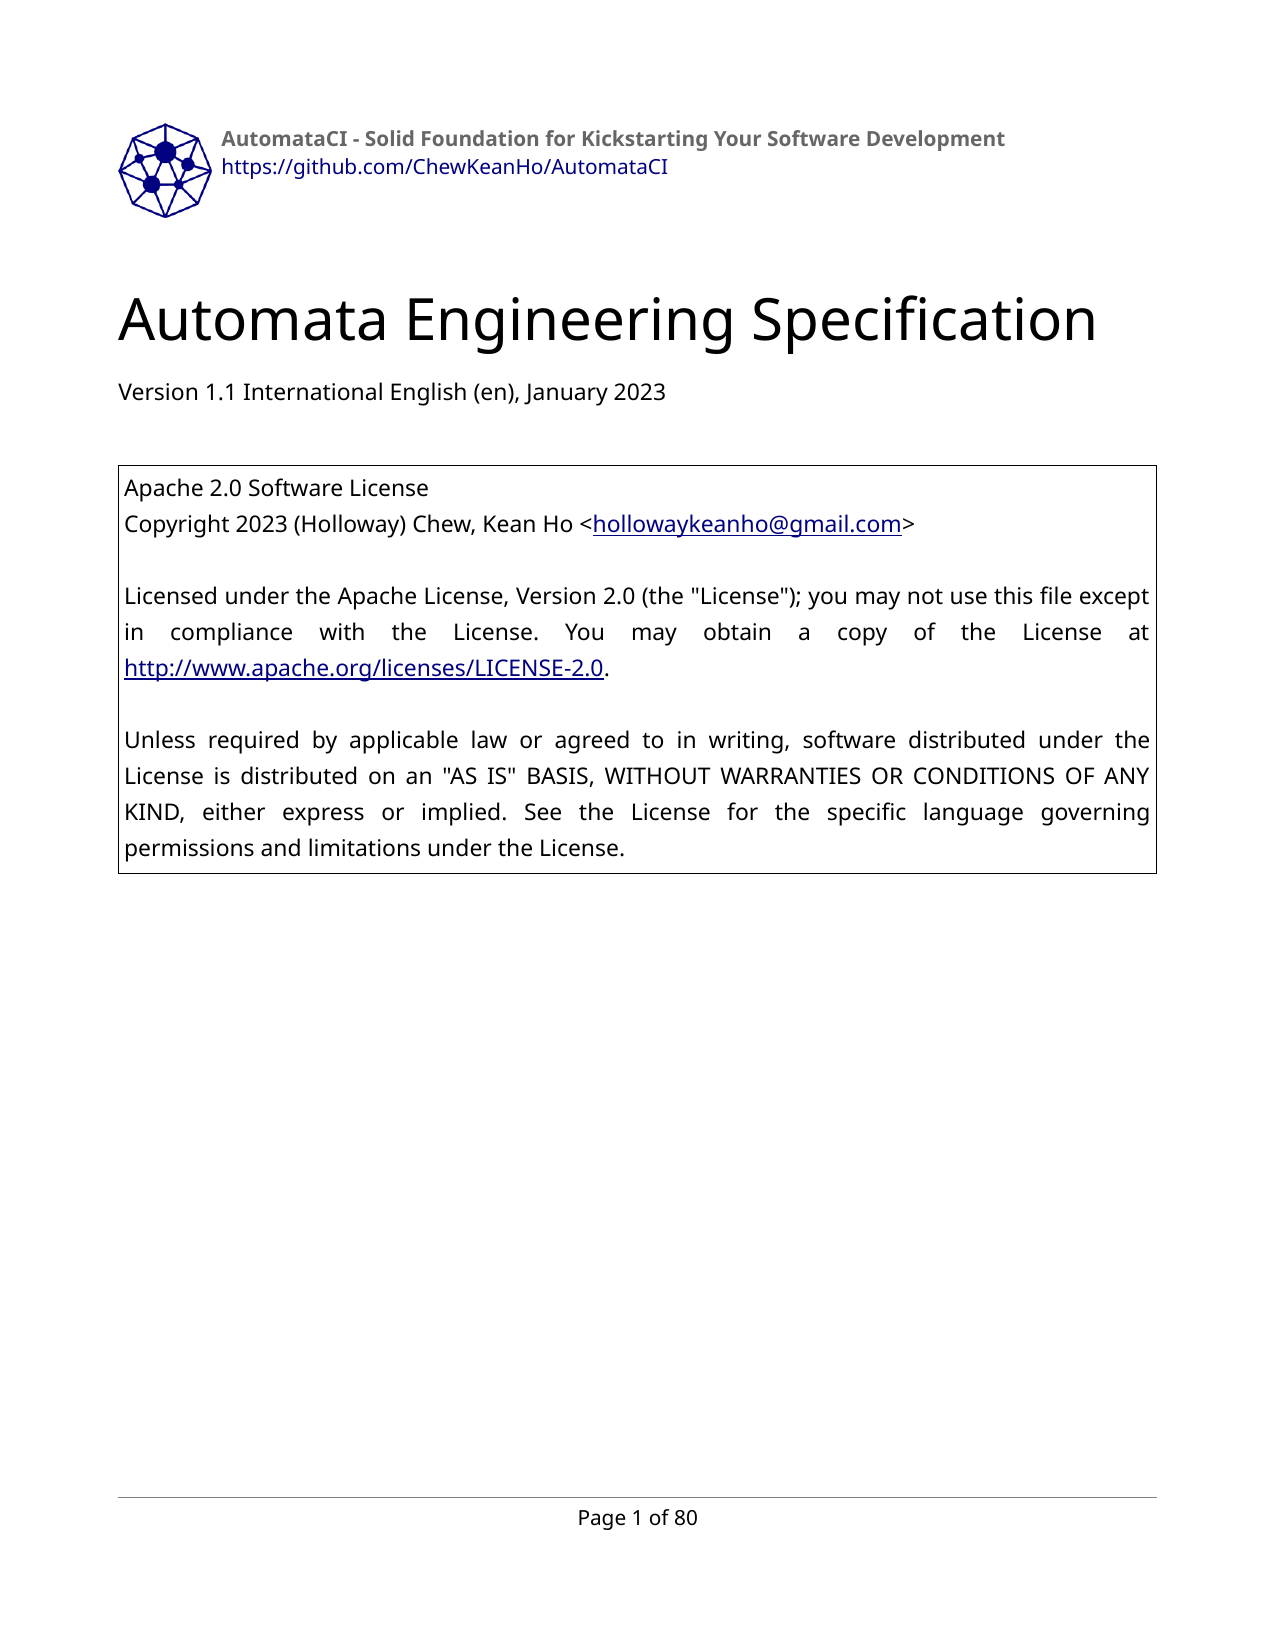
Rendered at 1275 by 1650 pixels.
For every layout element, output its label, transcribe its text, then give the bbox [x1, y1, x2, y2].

picture [118, 123, 212, 218]
table_header Apache 2.0 Software License Copyright 2023 (Holloway) Chew, Kean Ho <hollowaykeanho@gmail.com> Licensed under the Apache License, Version 2.0 (the "License"); you may not use this file except in compliance with the License. You may obtain a copy of the License at http://www.apache.org/licenses/LICENSE-2.0. Unless required by applicable law or agreed to in writing, software distributed under the License is distributed on an "AS IS" BASIS, WITHOUT WARRANTIES OR CONDITIONS OF ANY KIND, either express or implied. See the License for the specific language governing permissions and limitations under the License. [119, 466, 1156, 872]
title Automata Engineering Specification [118, 278, 1157, 357]
text Version 1.1 International English (en), January 2023 [118, 376, 1157, 407]
